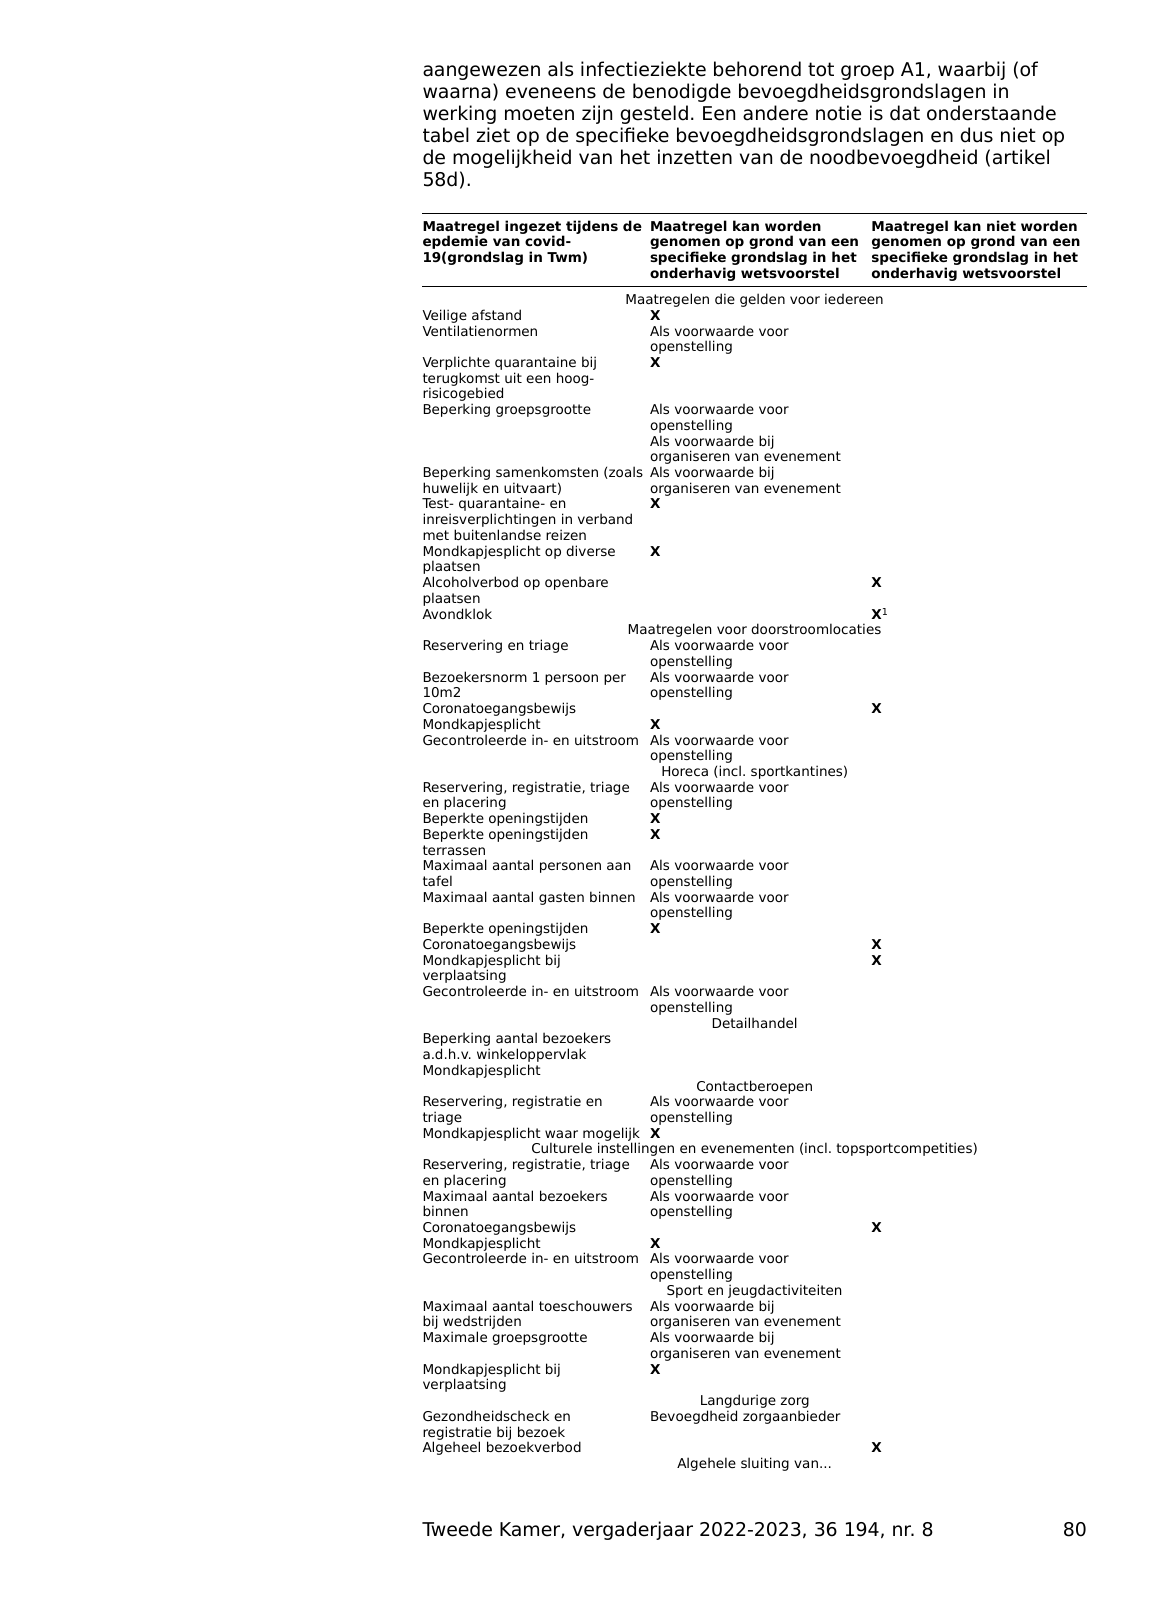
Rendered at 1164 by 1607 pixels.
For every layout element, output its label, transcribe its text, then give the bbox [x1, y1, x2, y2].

table_cell [644, 1031, 865, 1063]
table_cell Coronatoegangsbewijs [422, 701, 644, 717]
table_cell Als voorwaarde voor openstelling [644, 984, 865, 1015]
table_cell Gecontroleerde in- en uitstroom [422, 732, 644, 764]
table_cell Algeheel bezoekverbod [422, 1440, 644, 1456]
table_cell X [644, 496, 865, 543]
table_cell Beperking aantal bezoekers a.d.h.v. winkeloppervlak [422, 1031, 644, 1063]
table_cell Bezoekersnorm 1 persoon per 10m2 [422, 669, 644, 701]
table_cell Avondklok [422, 606, 644, 622]
table_cell [865, 1126, 1087, 1141]
table_cell Maximaal aantal toeschouwers bij wedstrijden [422, 1299, 644, 1330]
table_cell Reservering, registratie, triage en placering [422, 780, 644, 811]
table_cell [644, 606, 865, 622]
table_cell Maatregelen die gelden voor iedereen [422, 287, 1087, 308]
table_cell Als voorwaarde voor openstelling [644, 780, 865, 811]
table_header Maatregel kan worden genomen op grond van een specifieke grondslag in het onderhavig wetsvoorstel [644, 214, 865, 286]
table_cell [865, 1330, 1087, 1361]
table_cell Maximaal aantal bezoekers binnen [422, 1189, 644, 1220]
table_cell Maximale groepsgrootte [422, 1330, 644, 1361]
table_cell Mondkapjesplicht bij verplaatsing [422, 1361, 644, 1393]
table_cell X [865, 701, 1087, 717]
table_cell [865, 465, 1087, 496]
table_cell [865, 1094, 1087, 1126]
table_cell [865, 402, 1087, 465]
table_cell X [644, 308, 865, 323]
table_cell Test- quarantaine- en inreisverplichtingen in verband met buitenlandse reizen [422, 496, 644, 543]
table_cell Reservering, registratie en triage [422, 1094, 644, 1126]
table_cell [865, 780, 1087, 811]
table_cell Maximaal aantal personen aan tafel [422, 858, 644, 889]
table_cell X [644, 921, 865, 937]
table_cell Als voorwaarde voor openstelling [644, 638, 865, 669]
table_cell [865, 496, 1087, 543]
table_cell X [865, 937, 1087, 952]
table_cell Als voorwaarde bij organiseren van evenement [644, 465, 865, 496]
table_cell X [644, 1236, 865, 1251]
table_cell [865, 1361, 1087, 1393]
table_cell [865, 355, 1087, 402]
table_cell Als voorwaarde bij organiseren van evenement [644, 1330, 865, 1361]
table_cell Als voorwaarde voor openstelling [644, 858, 865, 889]
table_cell Gecontroleerde in- en uitstroom [422, 984, 644, 1015]
table_cell Als voorwaarde voor openstelling [644, 669, 865, 701]
table_cell Als voorwaarde voor openstelling [644, 1157, 865, 1188]
table_cell Coronatoegangsbewijs [422, 937, 644, 952]
table_cell Als voorwaarde voor openstelling [644, 323, 865, 355]
table_header Maatregel kan niet worden genomen op grond van een specifieke grondslag in het onderhavig wetsvoorstel [865, 214, 1087, 286]
table_cell [865, 1063, 1087, 1078]
table_cell [865, 984, 1087, 1015]
table_cell [865, 1189, 1087, 1220]
table_cell [865, 323, 1087, 355]
table_cell Als voorwaarde voor openstelling [644, 890, 865, 921]
table_cell [865, 858, 1087, 889]
table_cell X [865, 953, 1087, 984]
table_cell [865, 1236, 1087, 1251]
table_cell X [865, 575, 1087, 606]
table_cell Reservering en triage [422, 638, 644, 669]
table_cell X [865, 1440, 1087, 1456]
table_cell Als voorwaarde bij organiseren van evenement [644, 1299, 865, 1330]
table_cell Beperkte openingstijden terrassen [422, 827, 644, 858]
table_cell [865, 1157, 1087, 1188]
table_cell Reservering, registratie, triage en placering [422, 1157, 644, 1188]
table_cell X [644, 544, 865, 575]
table_cell Als voorwaarde voor openstelling [644, 1189, 865, 1220]
table_cell [865, 732, 1087, 764]
table_cell X [644, 1361, 865, 1393]
table_cell Mondkapjesplicht [422, 1236, 644, 1251]
table_cell Gecontroleerde in- en uitstroom [422, 1251, 644, 1283]
table_cell Contactberoepen [422, 1078, 1087, 1094]
table_cell Beperking samenkomsten (zoals huwelijk en uitvaart) [422, 465, 644, 496]
table_cell X [644, 827, 865, 858]
table_cell [644, 1063, 865, 1078]
table_cell Horeca (incl. sportkantines) [422, 764, 1087, 779]
table_cell Maatregelen voor doorstroomlocaties [422, 622, 1087, 638]
table_cell [865, 308, 1087, 323]
table_cell Veilige afstand [422, 308, 644, 323]
table_cell Als voorwaarde voor openstelling Als voorwaarde bij organiseren van evenement [644, 402, 865, 465]
table_cell Ventilatienormen [422, 323, 644, 355]
table_cell Mondkapjesplicht bij verplaatsing [422, 953, 644, 984]
table_cell [865, 921, 1087, 937]
table_cell [644, 1440, 865, 1456]
table_cell [865, 1031, 1087, 1063]
table_cell Verplichte quarantaine bij terugkomst uit een hoog-risicogebied [422, 355, 644, 402]
table_cell Sport en jeugdactiviteiten [422, 1283, 1087, 1298]
table_cell Gezondheidscheck en registratie bij bezoek [422, 1409, 644, 1440]
table_cell Mondkapjesplicht [422, 717, 644, 732]
table_cell Mondkapjesplicht waar mogelijk [422, 1126, 644, 1141]
table_cell [865, 811, 1087, 827]
table_cell [865, 638, 1087, 669]
table_cell [865, 717, 1087, 732]
table_cell Coronatoegangsbewijs [422, 1220, 644, 1236]
table_cell Detailhandel [422, 1015, 1087, 1031]
table_cell [865, 544, 1087, 575]
table_cell X [644, 355, 865, 402]
table_cell Mondkapjesplicht op diverse plaatsen [422, 544, 644, 575]
table_cell Maximaal aantal gasten binnen [422, 890, 644, 921]
table_cell [865, 1251, 1087, 1283]
table_cell X [644, 717, 865, 732]
table_cell [865, 890, 1087, 921]
table_cell [644, 575, 865, 606]
table_cell [644, 953, 865, 984]
table_cell Bevoegdheid zorgaanbieder [644, 1409, 865, 1440]
table_cell Beperking groepsgrootte [422, 402, 644, 465]
table_cell Als voorwaarde voor openstelling [644, 1251, 865, 1283]
table_cell X [644, 811, 865, 827]
table_cell Culturele instellingen en evenementen (incl. topsportcompetities) [422, 1141, 1087, 1157]
table_cell Alcoholverbod op openbare plaatsen [422, 575, 644, 606]
table_cell [865, 669, 1087, 701]
table_cell Langdurige zorg [422, 1393, 1087, 1409]
table_cell [644, 937, 865, 952]
table_cell [865, 1299, 1087, 1330]
table_header Maatregel ingezet tijdens de epdemie van covid-19(grondslag in Twm) [422, 214, 644, 286]
table_cell Algehele sluiting van... [422, 1456, 1087, 1472]
table_cell Als voorwaarde voor openstelling [644, 732, 865, 764]
table_cell Beperkte openingstijden [422, 811, 644, 827]
table_cell [865, 1409, 1087, 1440]
table_cell [644, 701, 865, 717]
table_cell X1 [865, 606, 1087, 622]
table_cell Mondkapjesplicht [422, 1063, 644, 1078]
table_cell Als voorwaarde voor openstelling [644, 1094, 865, 1126]
table_cell [644, 1220, 865, 1236]
text aangewezen als infectieziekte behorend tot groep A1, waarbij (of waarna) eveneens de benodigde bevoegdheidsgrondslagen in werking moeten zijn gesteld. Een andere notie is dat onderstaande tabel ziet op de specifieke bevoegdheidsgrondslagen en dus niet op de mogelijkheid van het inzetten van de noodbevoegdheid (artikel 58d). [422, 59, 1087, 191]
table_cell X [644, 1126, 865, 1141]
table_cell [865, 827, 1087, 858]
table_cell Beperkte openingstijden [422, 921, 644, 937]
table_cell X [865, 1220, 1087, 1236]
